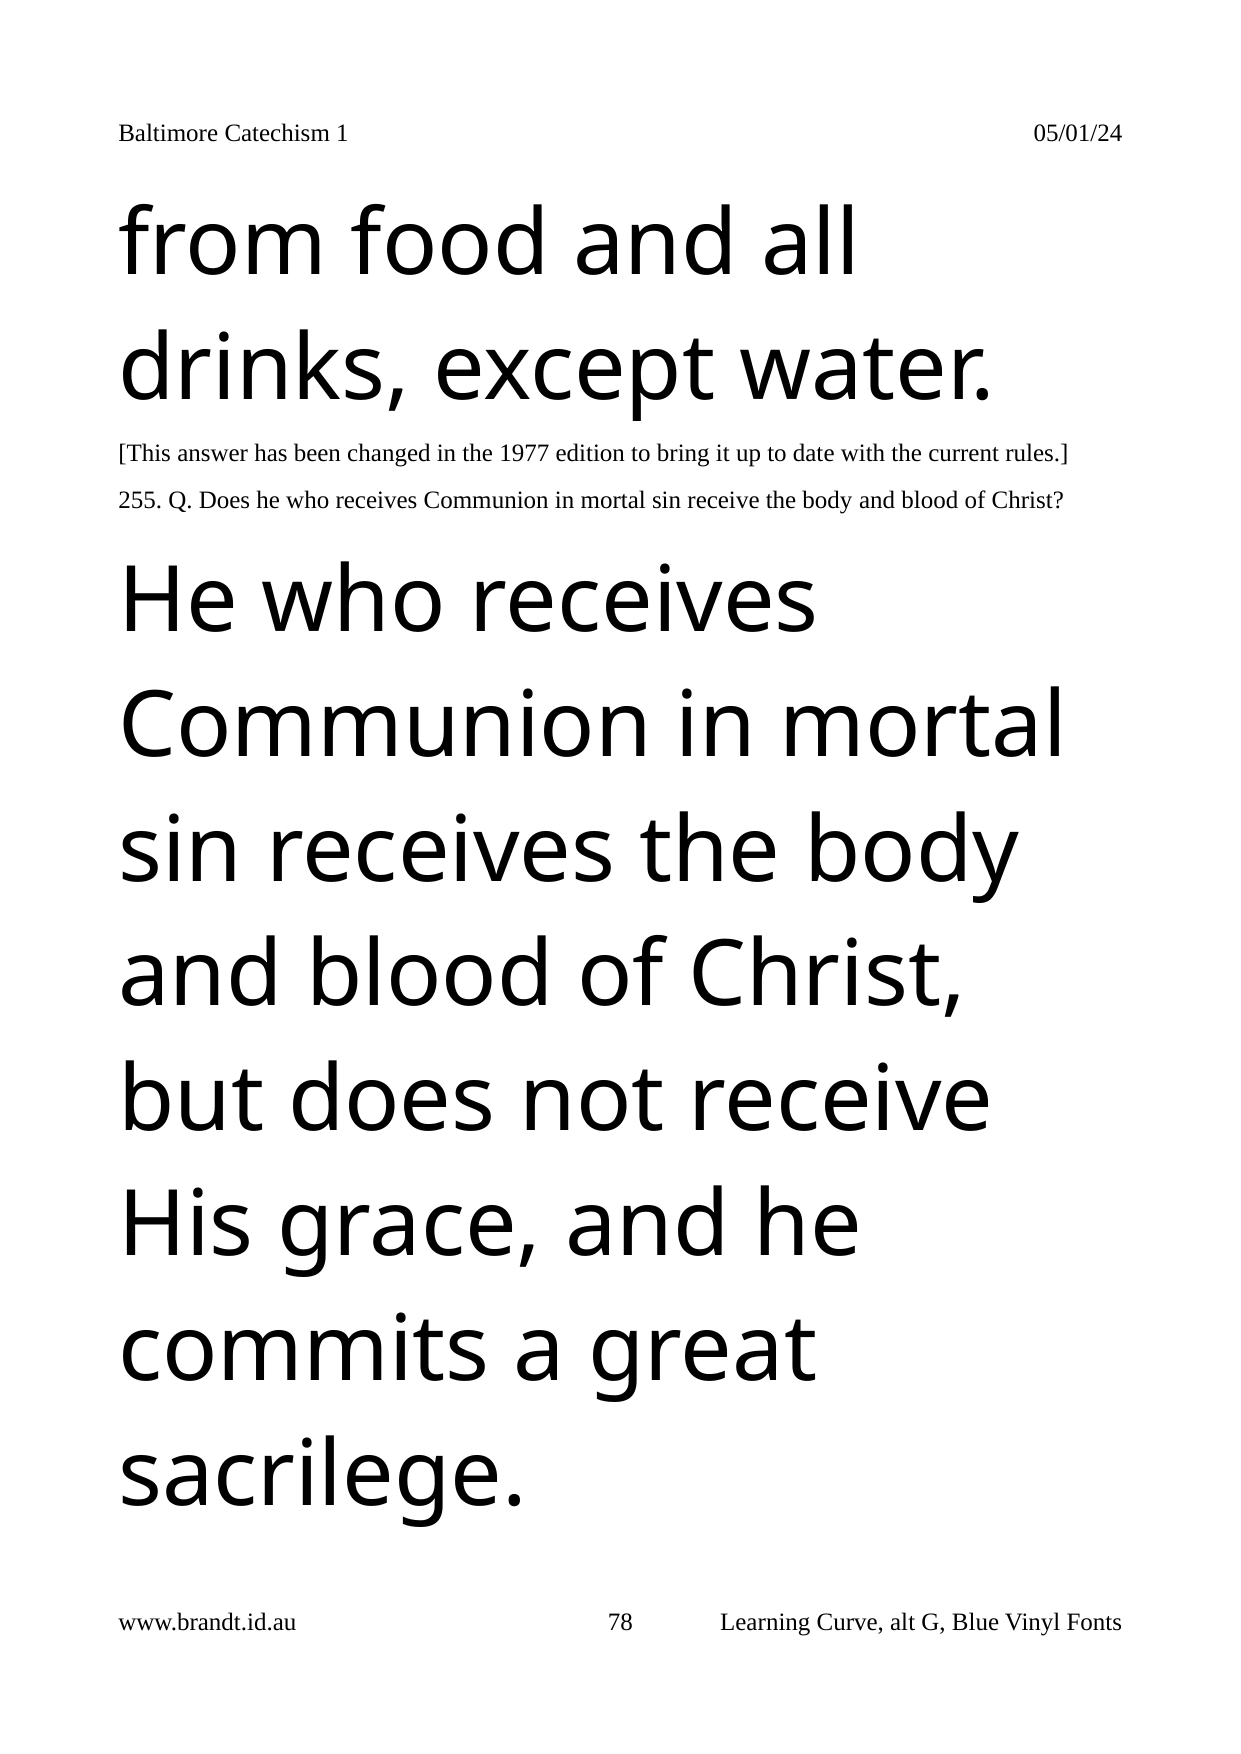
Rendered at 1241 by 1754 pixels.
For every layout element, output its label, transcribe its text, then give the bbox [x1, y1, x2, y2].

text [This answer has been changed in the 1977 edition to bring it up to date with the current rules.] [118, 438, 1122, 467]
text 255. Q. Does he who receives Communion in mortal sin receive the body and blood of Christ? [118, 486, 1122, 514]
text from food and all drinks, except water. [118, 176, 1122, 426]
text He who receives Communion in mortal sin receives the body and blood of Christ, but does not receive His grace, and he commits a great sacrilege. [118, 533, 1122, 1532]
